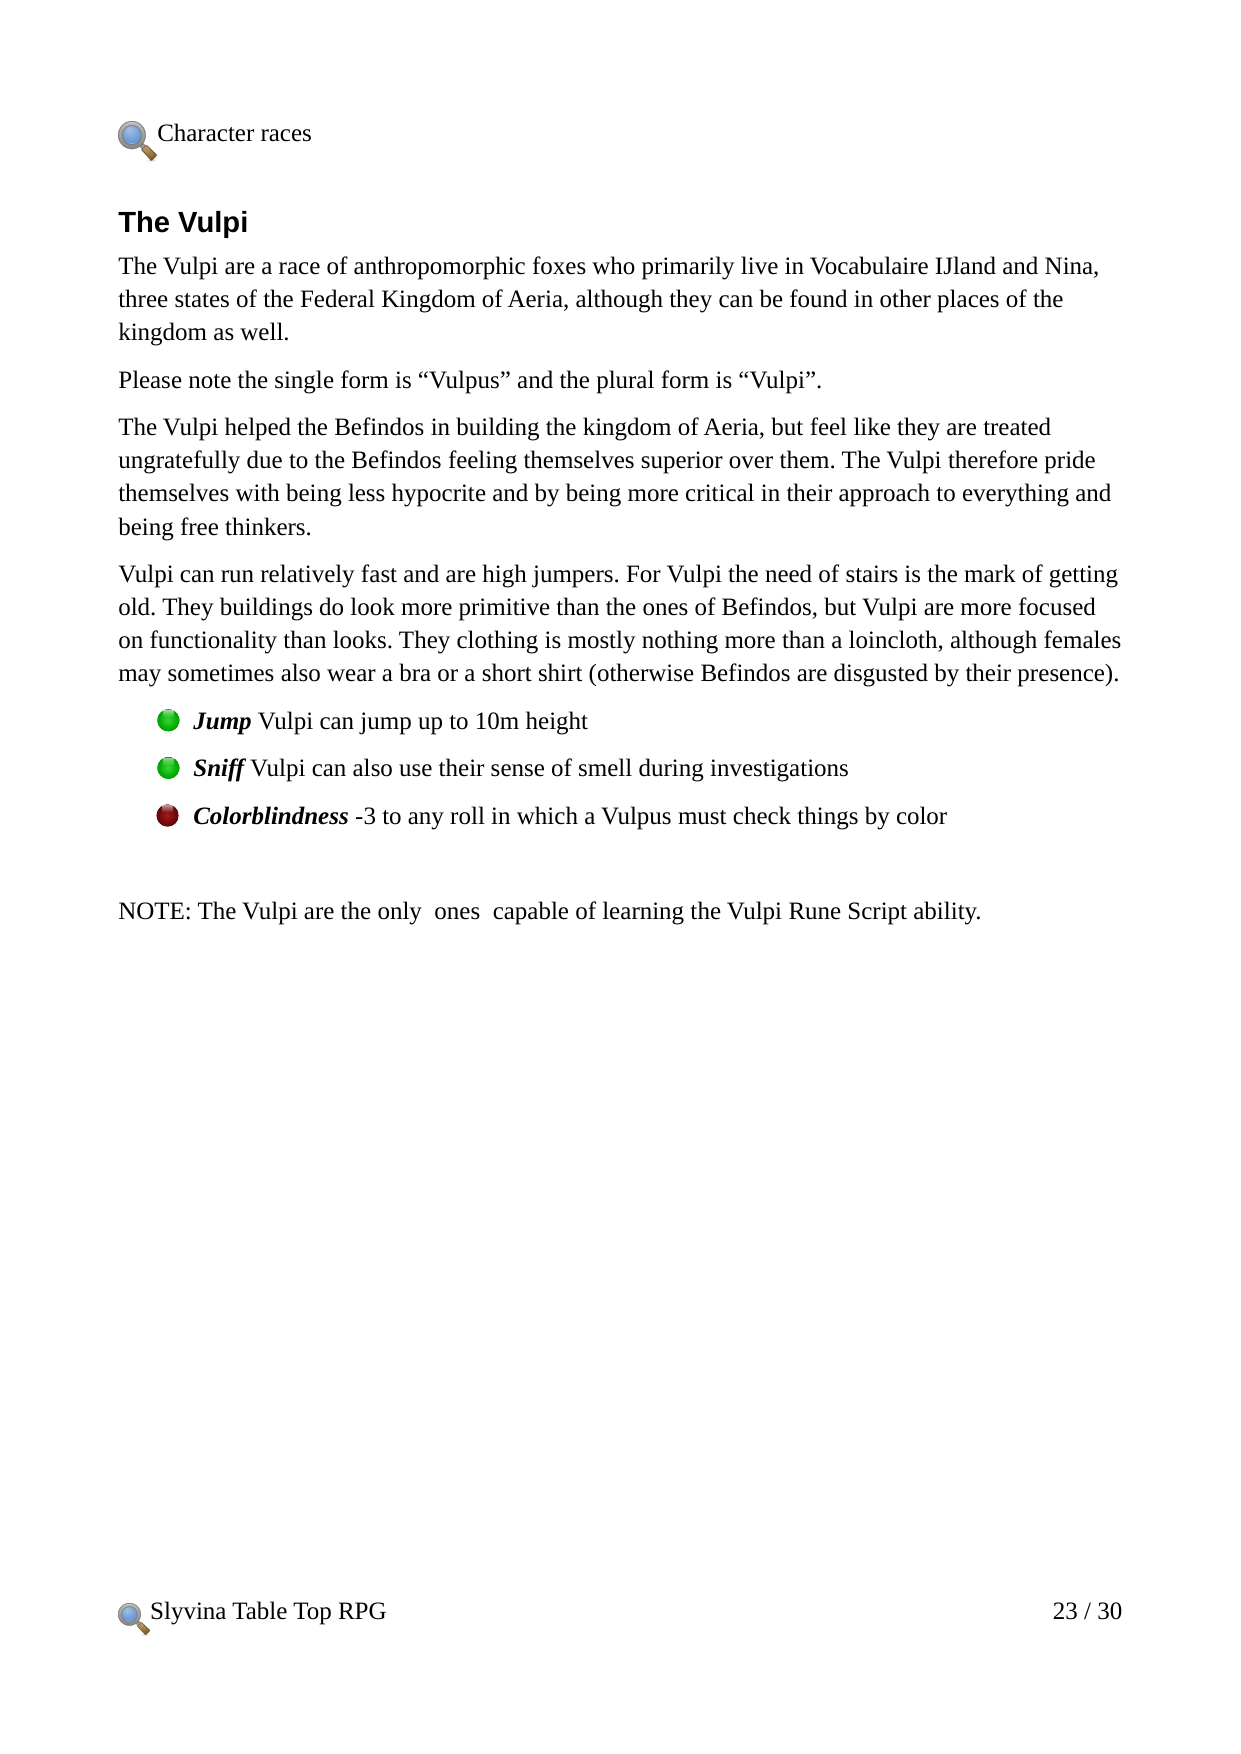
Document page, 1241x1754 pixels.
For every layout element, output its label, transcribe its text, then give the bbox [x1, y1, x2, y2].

picture [118, 1603, 150, 1636]
subtitle The Vulpi [118, 205, 1122, 239]
text Please note the single form is “Vulpus” and the plural form is “Vulpi”. [118, 365, 1122, 394]
list Colorblindness -3 to any roll in which a Vulpus must check things by color [156, 801, 1122, 830]
text NOTE: The Vulpi are the only ones capable of learning the Vulpi Rune Script ability. [118, 896, 1122, 925]
text Vulpi can run relatively fast and are high jumpers. For Vulpi the need of stairs is the mark of getting old. They buildings do look more primitive than the ones of Befindos, but Vulpi are more focused on functionality than looks. They clothing is mostly nothing more than a loincloth, although females may sometimes also wear a bra or a short shirt (otherwise Befindos are disgusted by their presence). [118, 559, 1122, 687]
text The Vulpi are a race of anthropomorphic foxes who primarily live in Vocabulaire IJland and Nina, three states of the Federal Kingdom of Aeria, although they can be found in other places of the kingdom as well. [118, 251, 1122, 346]
text The Vulpi helped the Befindos in building the kingdom of Aeria, but feel like they are treated ungratefully due to the Befindos feeling themselves superior over them. The Vulpi therefore pride themselves with being less hypocrite and by being more critical in their approach to everything and being free thinkers. [118, 412, 1122, 540]
list Jump Vulpi can jump up to 10m height [156, 706, 1122, 734]
picture [118, 121, 158, 162]
list Sniff Vulpi can also use their sense of smell during investigations [156, 753, 1122, 782]
